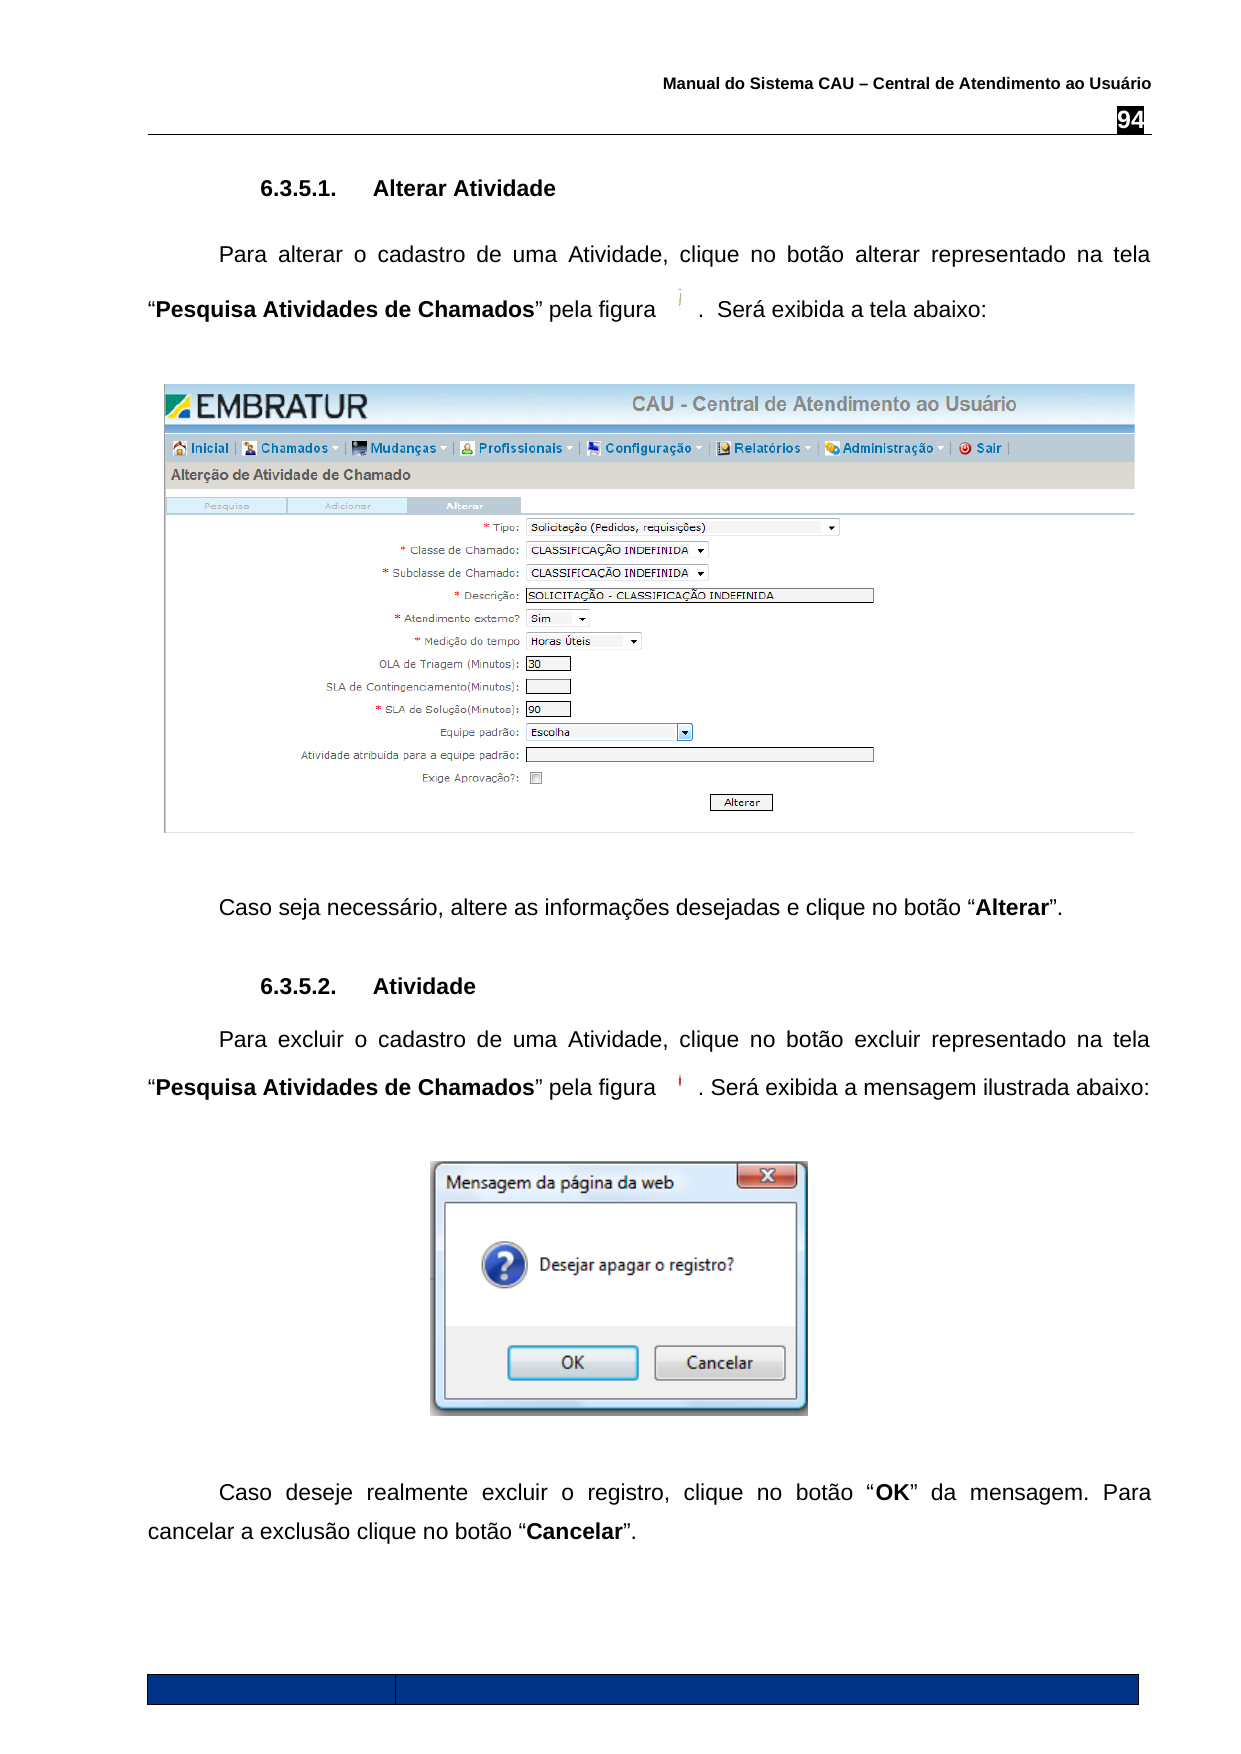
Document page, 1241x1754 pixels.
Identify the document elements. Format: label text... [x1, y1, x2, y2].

text Para excluir o cadastro de uma Atividade, clique no botão excluir representado na tela “Pesquisa Atividades de Chamados” pela figura . Será exibida a mensagem ilustrada abaixo: [148, 1026, 1152, 1100]
picture [678, 1074, 682, 1087]
list Alterar Atividade [260, 175, 1152, 201]
list Atividade [260, 973, 1152, 1000]
picture [678, 289, 682, 309]
text Para alterar o cadastro de uma Atividade, clique no botão alterar representado na tela “Pesquisa Atividades de Chamados” pela figura . Será exibida a tela abaixo: [148, 241, 1152, 322]
picture [430, 1161, 808, 1416]
text Caso seja necessário, altere as informações desejadas e clique no botão “Alterar”. [148, 894, 1152, 921]
text Caso deseje realmente excluir o registro, clique no botão “OK” da mensagem. Para cancelar a exclusão clique no botão “Cancelar”. [148, 1478, 1152, 1544]
picture [164, 384, 1135, 833]
